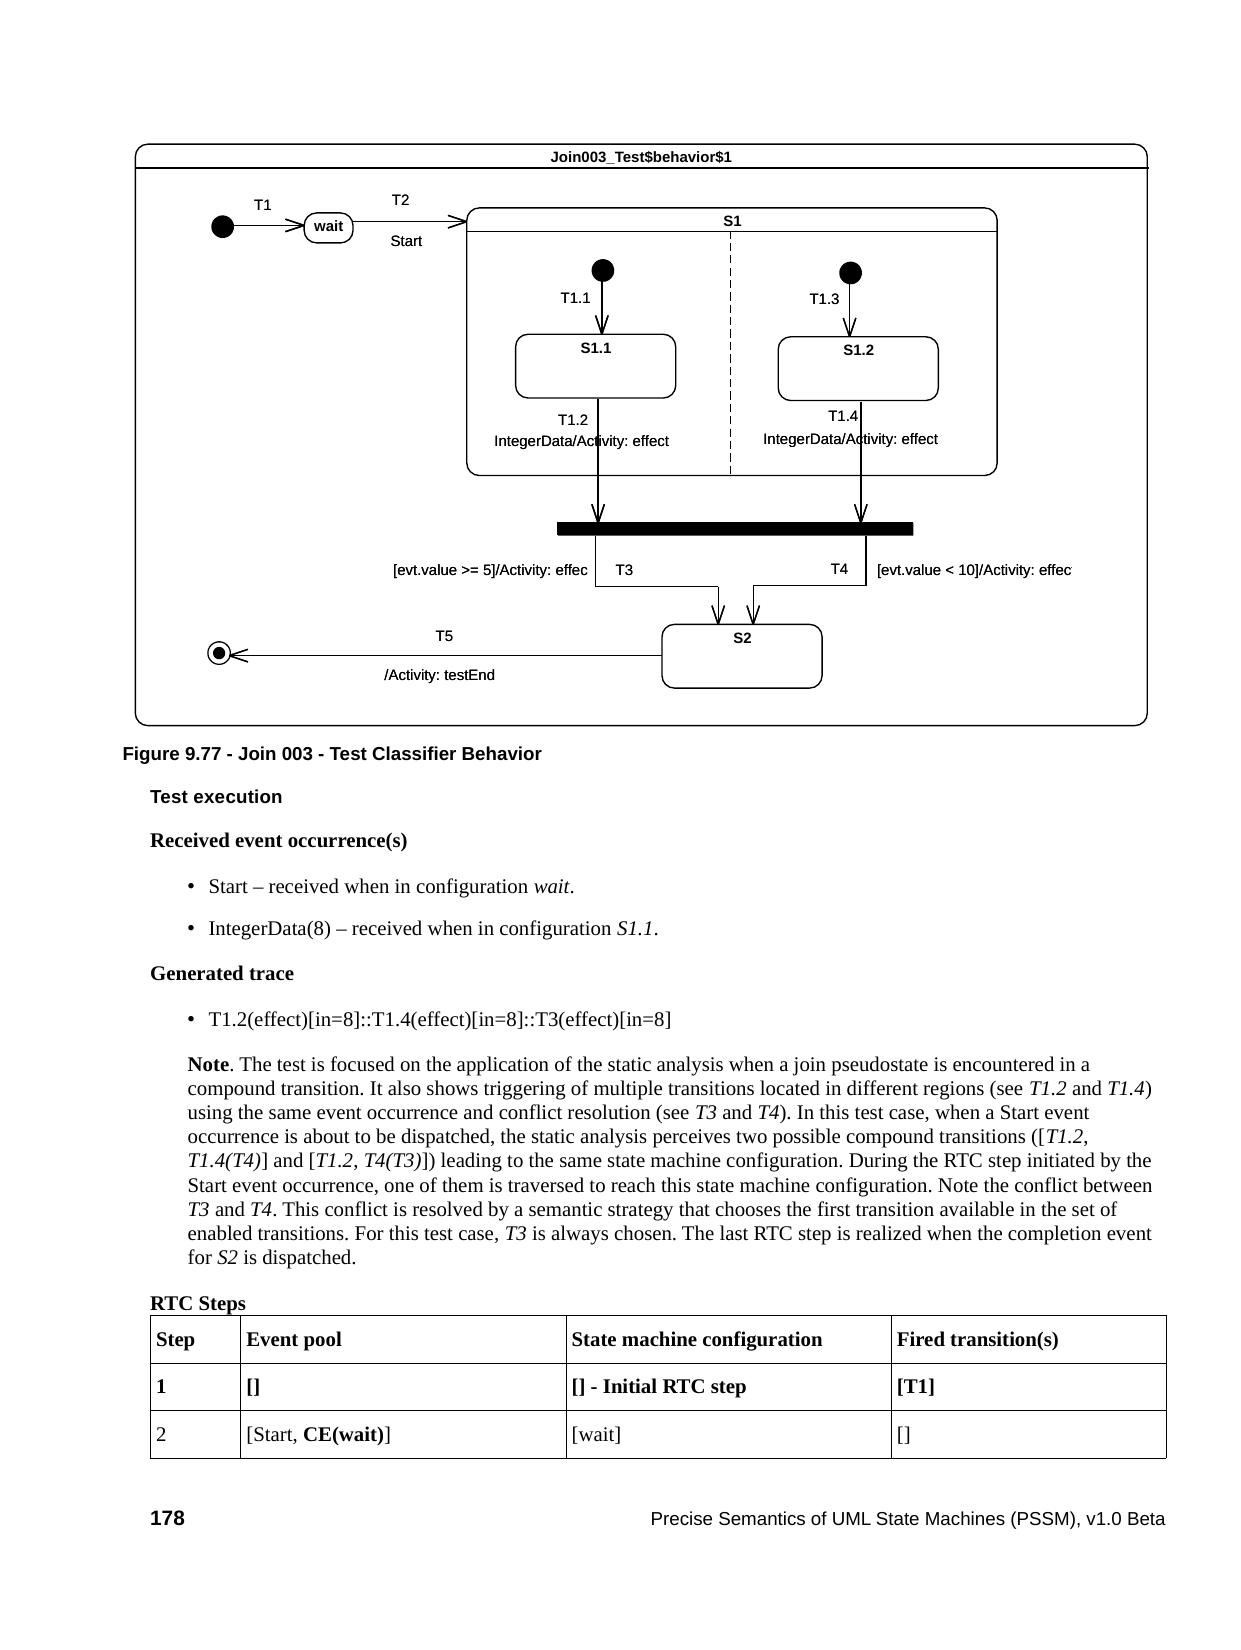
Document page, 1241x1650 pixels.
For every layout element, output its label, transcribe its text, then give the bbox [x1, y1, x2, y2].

table_header Fired transition(s) [892, 1316, 1166, 1362]
text Received event occurrence(s) [150, 828, 1166, 852]
table_header Event pool [241, 1316, 566, 1362]
table_cell [Start, CE(wait)] [241, 1411, 566, 1458]
text Figure 9.77 - Join 003 - Test Classifier Behavior [122, 131, 1193, 765]
table_cell [] [241, 1364, 566, 1410]
text RTC Steps [150, 1290, 1166, 1315]
table_cell [wait] [567, 1411, 891, 1458]
table_cell [T1] [892, 1364, 1166, 1410]
table_cell 2 [151, 1411, 240, 1458]
text Note. The test is focused on the application of the static analysis when a join pseudostate is encountered in a compound transition. It also shows triggering of multiple transitions located in different regions (see T1.2 and T1.4) using the same event occurrence and conflict resolution (see T3 and T4). In this test case, when a Start event occurrence is about to be dispatched, the static analysis perceives two possible compound transitions ([T1.2, T1.4(T4)] and [T1.2, T4(T3)]) leading to the same state machine configuration. During the RTC step initiated by the Start event occurrence, one of them is traversed to reach this state machine configuration. Note the conflict between T3 and T4. This conflict is resolved by a semantic strategy that chooses the first transition available in the set of enabled transitions. For this test case, T3 is always chosen. The last RTC step is realized when the completion event for S2 is dispatched. [187, 1052, 1166, 1269]
table_header Step [151, 1316, 240, 1362]
table_cell [] [892, 1411, 1166, 1458]
text Generated trace [150, 961, 1166, 985]
table_cell 1 [151, 1364, 240, 1410]
list Start – received when in configuration wait. [187, 873, 1166, 898]
table_cell [] - Initial RTC step [567, 1364, 891, 1410]
subtitle [122, 118, 1193, 131]
list T1.2(effect)[in=8]::T1.4(effect)[in=8]::T3(effect)[in=8] [187, 1006, 1166, 1031]
list IntegerData(8) – received when in configuration S1.1. [187, 915, 1166, 940]
table_header State machine configuration [567, 1316, 891, 1362]
subtitle Test execution [150, 765, 1166, 807]
